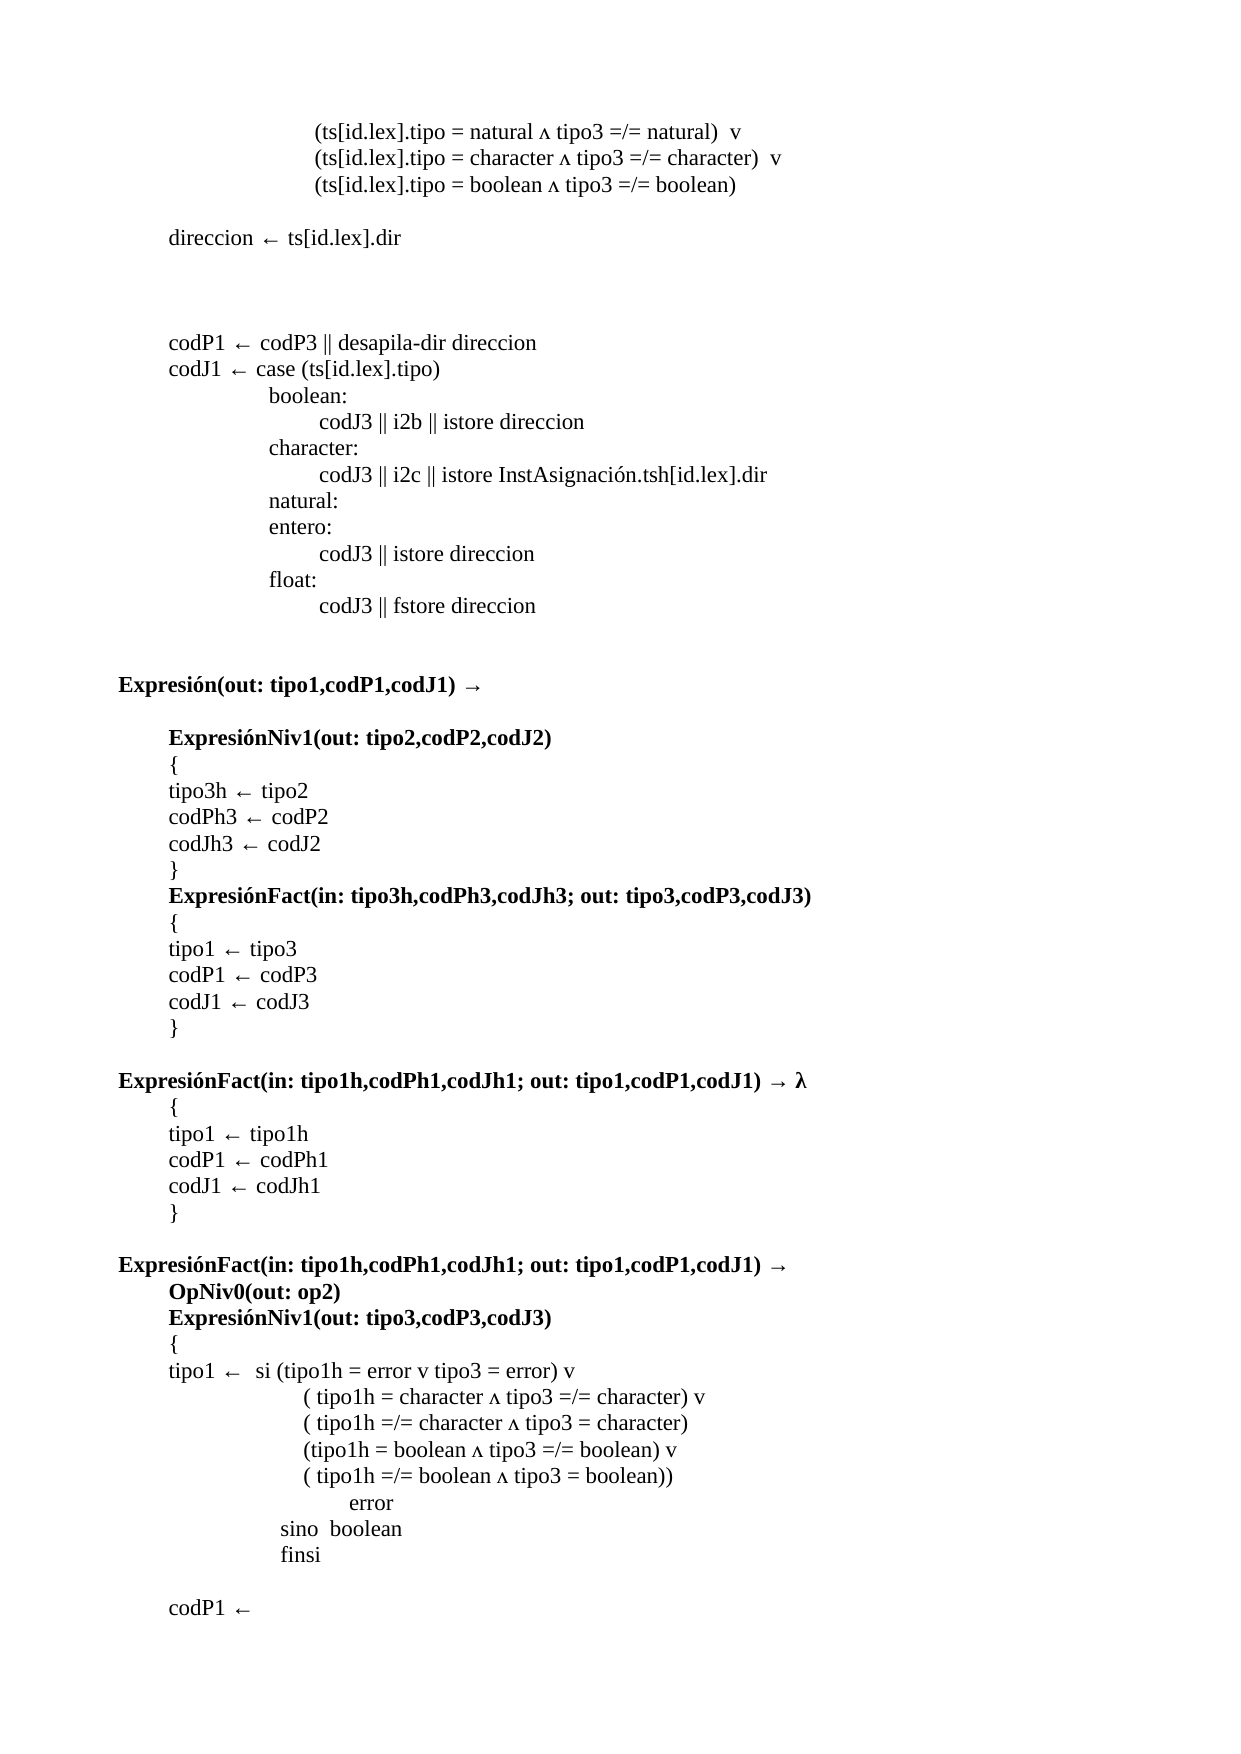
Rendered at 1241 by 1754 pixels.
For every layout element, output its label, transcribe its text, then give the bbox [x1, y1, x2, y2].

text codJ1 ← codJh1 [118, 1172, 1122, 1199]
text float: [118, 566, 1122, 592]
text } [118, 856, 1122, 882]
text ( tipo1h = character ᴧ tipo3 =/= character) v [118, 1383, 1122, 1409]
text codP1 ← [118, 1594, 1122, 1620]
text character: [118, 434, 1122, 461]
text OpNiv0(out: op2) [118, 1278, 1122, 1304]
text ExpresiónFact(in: tipo3h,codPh3,codJh3; out: tipo3,codP3,codJ3) [118, 882, 1122, 909]
text (ts[id.lex].tipo = character ᴧ tipo3 =/= character) v [118, 144, 1122, 171]
text codJ3 || i2b || istore direccion [118, 408, 1122, 434]
text codJ1 ← case (ts[id.lex].tipo) [118, 355, 1122, 382]
text ExpresiónNiv1(out: tipo2,codP2,codJ2) [118, 724, 1122, 751]
text codP1 ← codPh1 [118, 1146, 1122, 1172]
text { [118, 1330, 1122, 1357]
text boolean: [118, 382, 1122, 408]
text (ts[id.lex].tipo = natural ᴧ tipo3 =/= natural) v [118, 118, 1122, 144]
text codJ1 ← codJ3 [118, 988, 1122, 1014]
text natural: [118, 487, 1122, 513]
text tipo1 ← tipo3 [118, 935, 1122, 961]
text (tipo1h = boolean ᴧ tipo3 =/= boolean) v [118, 1436, 1122, 1462]
text codJ3 || i2c || istore InstAsignación.tsh[id.lex].dir [118, 461, 1122, 487]
text { [118, 751, 1122, 777]
text tipo1 ← si (tipo1h = error v tipo3 = error) v [118, 1357, 1122, 1383]
text sino boolean [118, 1515, 1122, 1541]
text codJh3 ← codJ2 [118, 830, 1122, 856]
text } [118, 1199, 1122, 1225]
text direccion ← ts[id.lex].dir [118, 223, 1122, 250]
text error [118, 1488, 1122, 1515]
text finsi [118, 1541, 1122, 1568]
text ( tipo1h =/= boolean ᴧ tipo3 = boolean)) [118, 1462, 1122, 1488]
text ExpresiónNiv1(out: tipo3,codP3,codJ3) [118, 1304, 1122, 1330]
text tipo3h ← tipo2 [118, 777, 1122, 803]
text codJ3 || istore direccion [118, 540, 1122, 566]
text (ts[id.lex].tipo = boolean ᴧ tipo3 =/= boolean) [118, 171, 1122, 197]
text { [118, 1093, 1122, 1119]
text codP1 ← codP3 || desapila-dir direccion [118, 329, 1122, 355]
text ExpresiónFact(in: tipo1h,codPh1,codJh1; out: tipo1,codP1,codJ1) → [118, 1251, 1122, 1278]
text { [118, 909, 1122, 935]
text Expresión(out: tipo1,codP1,codJ1) → [118, 672, 1122, 698]
text ExpresiónFact(in: tipo1h,codPh1,codJh1; out: tipo1,codP1,codJ1) → λ [118, 1067, 1122, 1093]
text codJ3 || fstore direccion [118, 592, 1122, 619]
text ( tipo1h =/= character ᴧ tipo3 = character) [118, 1409, 1122, 1436]
text } [118, 1014, 1122, 1041]
text tipo1 ← tipo1h [118, 1119, 1122, 1146]
text codP1 ← codP3 [118, 961, 1122, 988]
text codPh3 ← codP2 [118, 803, 1122, 830]
text entero: [118, 513, 1122, 540]
